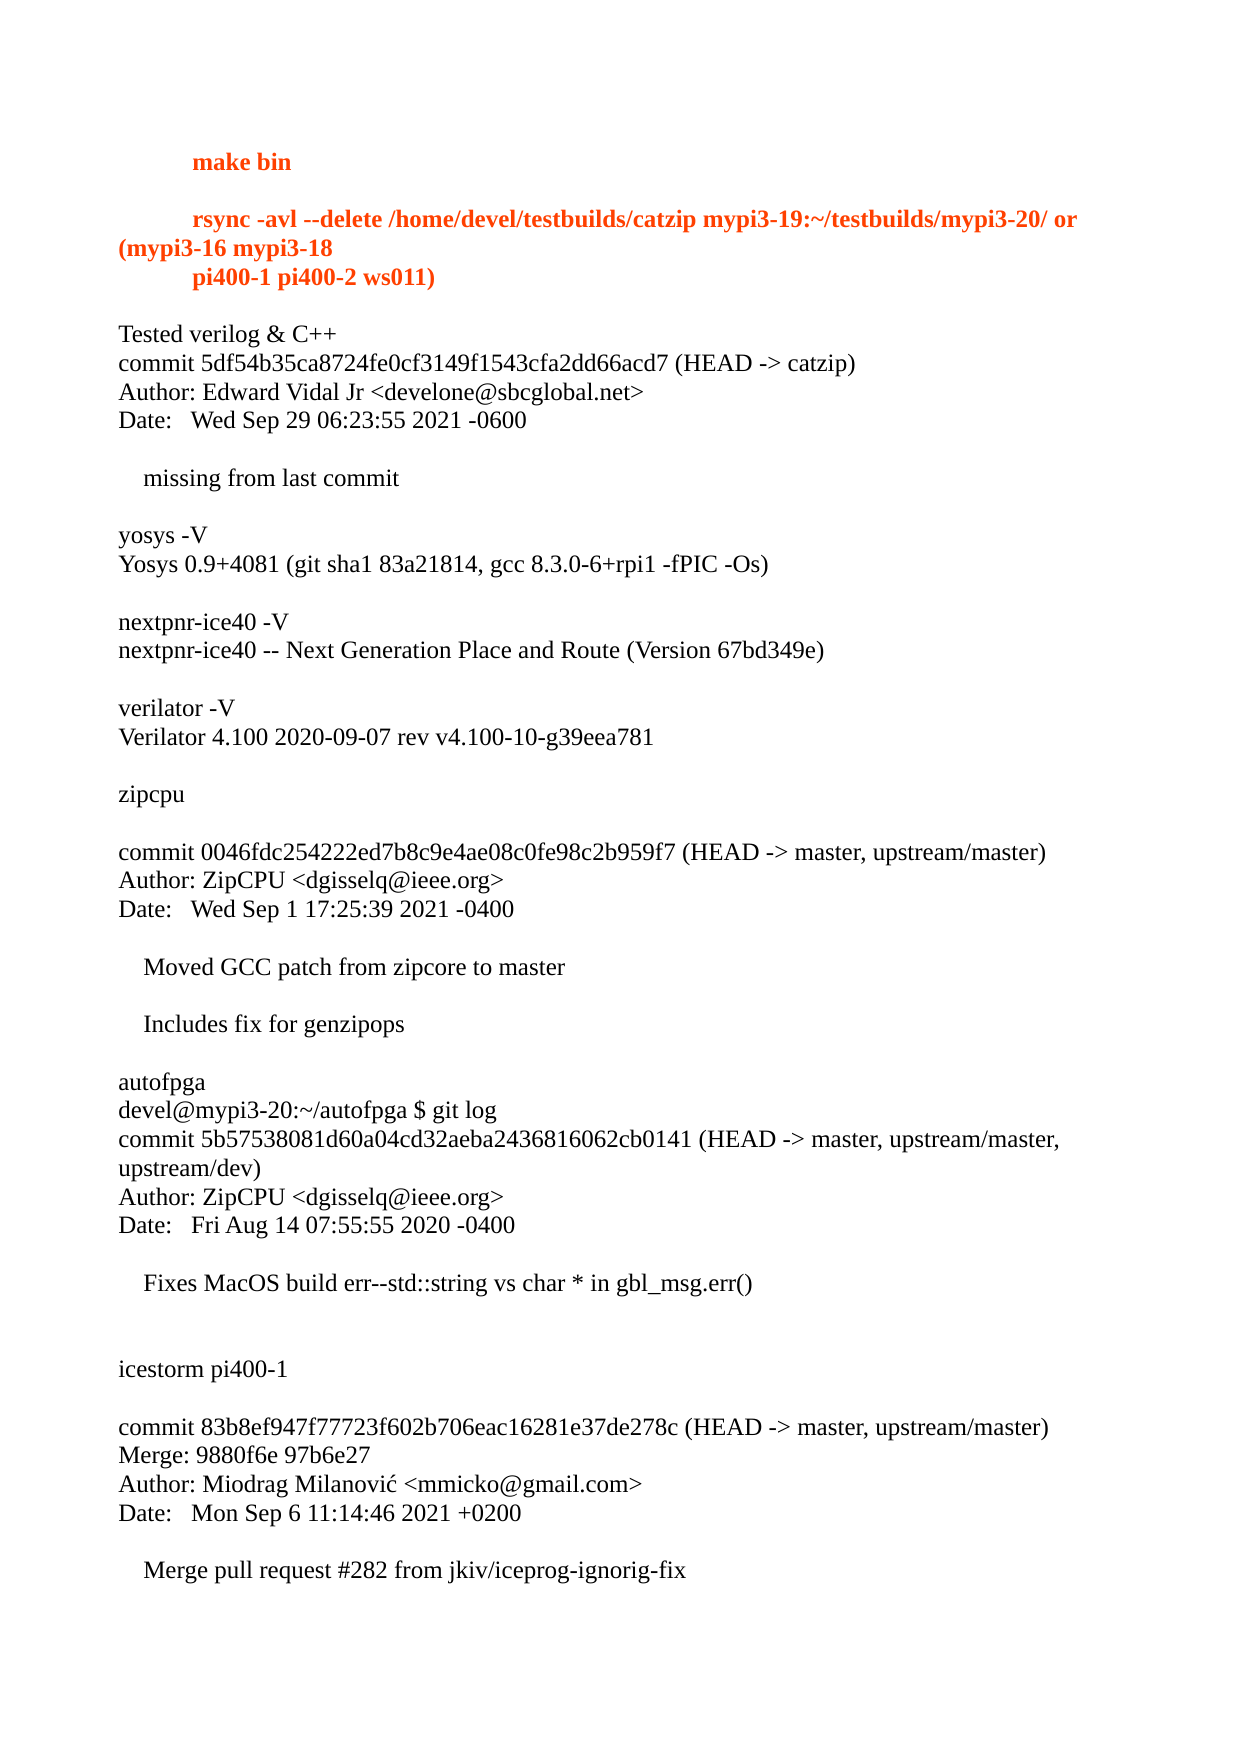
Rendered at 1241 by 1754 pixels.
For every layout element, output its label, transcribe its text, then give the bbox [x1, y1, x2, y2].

text Merge: 9880f6e 97b6e27 [118, 1441, 1122, 1469]
text Date: Wed Sep 1 17:25:39 2021 -0400 [118, 894, 1122, 923]
text Author: ZipCPU <dgisselq@ieee.org> [118, 866, 1122, 894]
text Fixes MacOS build err--std::string vs char * in gbl_msg.err() [118, 1268, 1122, 1297]
text nextpnr-ice40 -V [118, 607, 1122, 636]
text Date: Wed Sep 29 06:23:55 2021 -0600 [118, 406, 1122, 434]
text nextpnr-ice40 -- Next Generation Place and Route (Version 67bd349e) [118, 636, 1122, 664]
text Author: Edward Vidal Jr <develone@sbcglobal.net> [118, 377, 1122, 406]
text commit 5b57538081d60a04cd32aeba2436816062cb0141 (HEAD -> master, upstream/master, upstream/dev) [118, 1124, 1122, 1182]
text autofpga [118, 1067, 1122, 1096]
text Merge pull request #282 from jkiv/iceprog-ignorig-fix [118, 1556, 1122, 1584]
text commit 0046fdc254222ed7b8c9e4ae08c0fe98c2b959f7 (HEAD -> master, upstream/master) [118, 837, 1122, 866]
text commit 83b8ef947f77723f602b706eac16281e37de278c (HEAD -> master, upstream/master) [118, 1412, 1122, 1441]
text Date: Fri Aug 14 07:55:55 2020 -0400 [118, 1211, 1122, 1239]
text Includes fix for genzipops [118, 1009, 1122, 1038]
text Tested verilog & C++ [118, 319, 1122, 348]
text rsync -avl --delete /home/devel/testbuilds/catzip mypi3-19:~/testbuilds/mypi3-20/ or (mypi3-16 mypi3-18 [118, 204, 1122, 262]
text pi400-1 pi400-2 ws011) [118, 262, 1122, 291]
text icestorm pi400-1 [118, 1354, 1122, 1383]
text missing from last commit [118, 463, 1122, 492]
text yosys -V [118, 521, 1122, 549]
text commit 5df54b35ca8724fe0cf3149f1543cfa2dd66acd7 (HEAD -> catzip) [118, 348, 1122, 377]
text verilator -V [118, 693, 1122, 722]
text Yosys 0.9+4081 (git sha1 83a21814, gcc 8.3.0-6+rpi1 -fPIC -Os) [118, 549, 1122, 578]
text make bin [118, 147, 1122, 176]
text Moved GCC patch from zipcore to master [118, 952, 1122, 981]
text zipcpu [118, 779, 1122, 808]
text Author: Miodrag Milanović <mmicko@gmail.com> [118, 1469, 1122, 1498]
text Verilator 4.100 2020-09-07 rev v4.100-10-g39eea781 [118, 722, 1122, 751]
text Author: ZipCPU <dgisselq@ieee.org> [118, 1182, 1122, 1211]
text devel@mypi3-20:~/autofpga $ git log [118, 1096, 1122, 1124]
text Date: Mon Sep 6 11:14:46 2021 +0200 [118, 1498, 1122, 1527]
